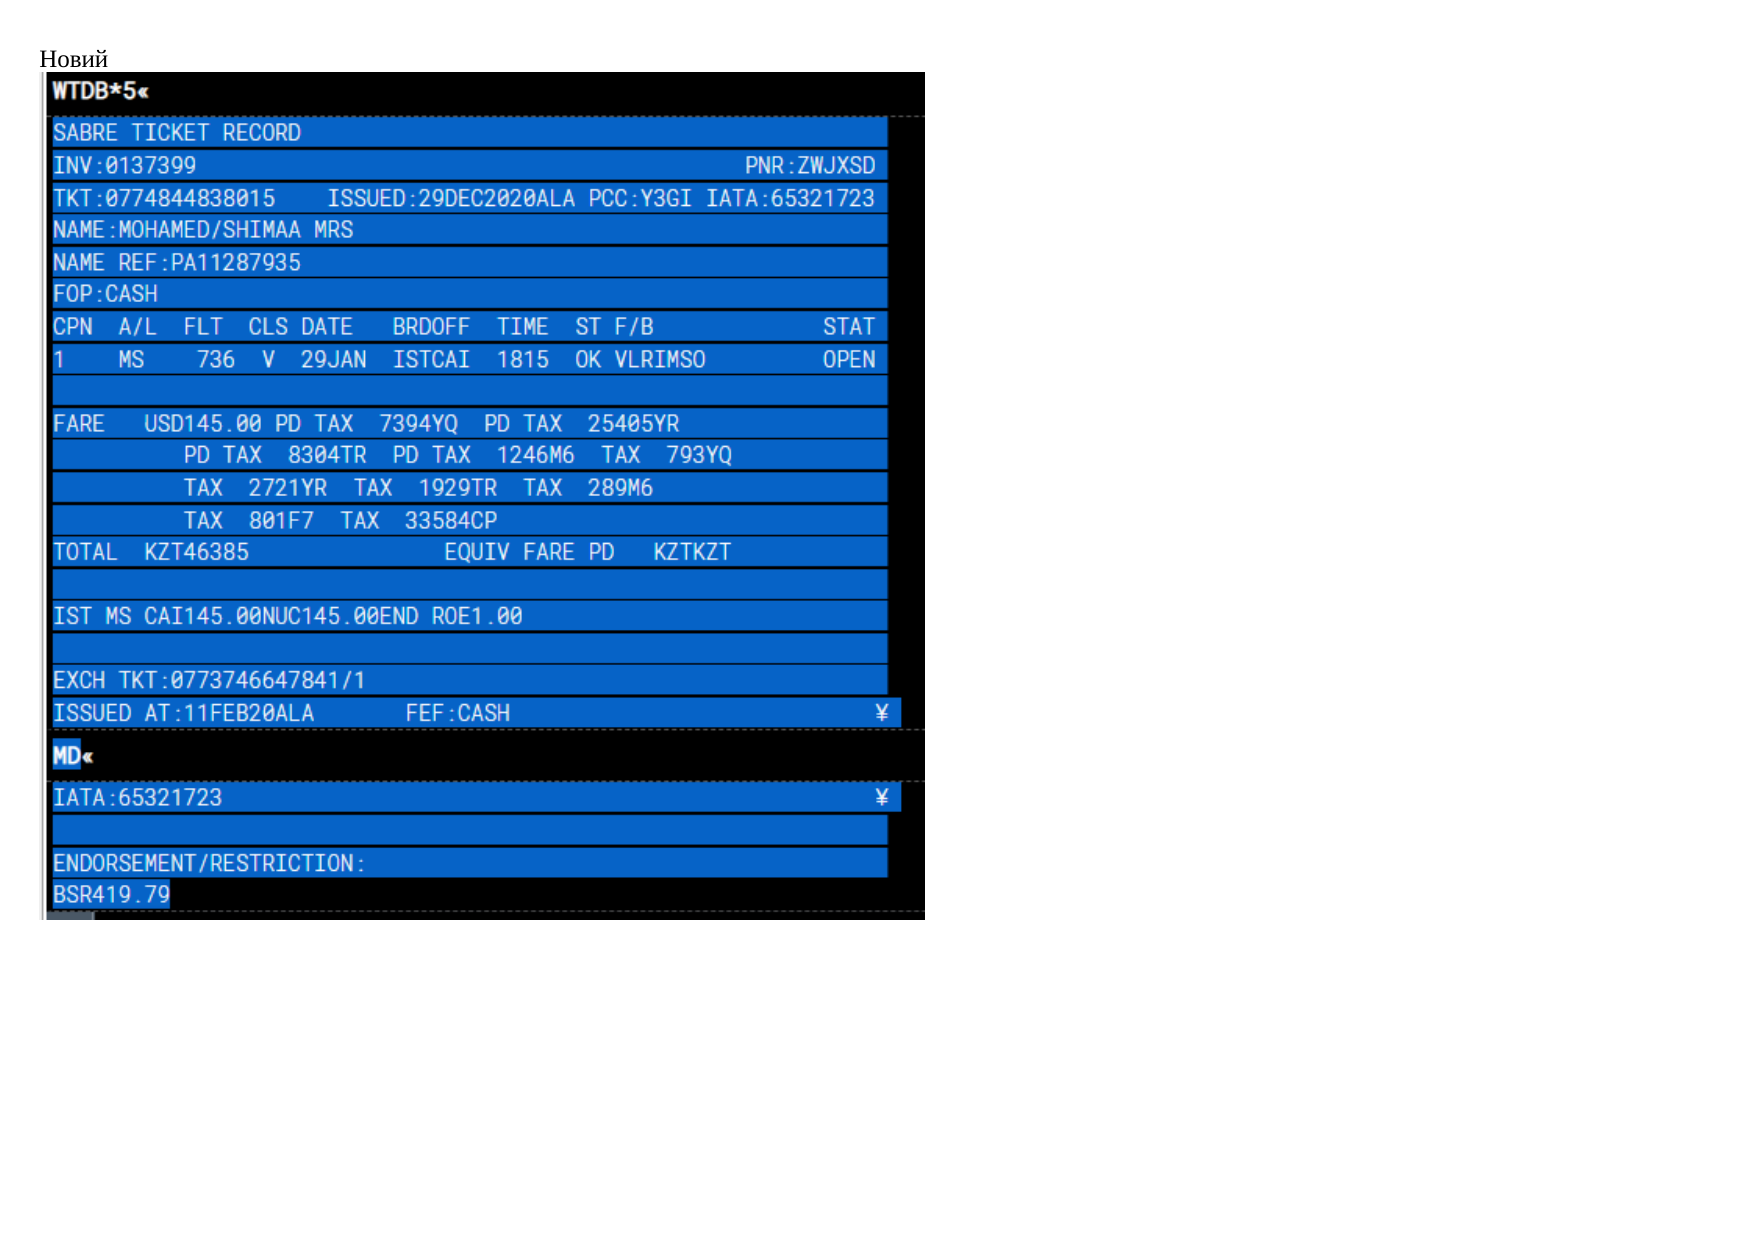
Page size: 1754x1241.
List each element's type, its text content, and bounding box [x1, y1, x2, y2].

picture [39, 72, 925, 920]
text Новий [39, 44, 1716, 72]
